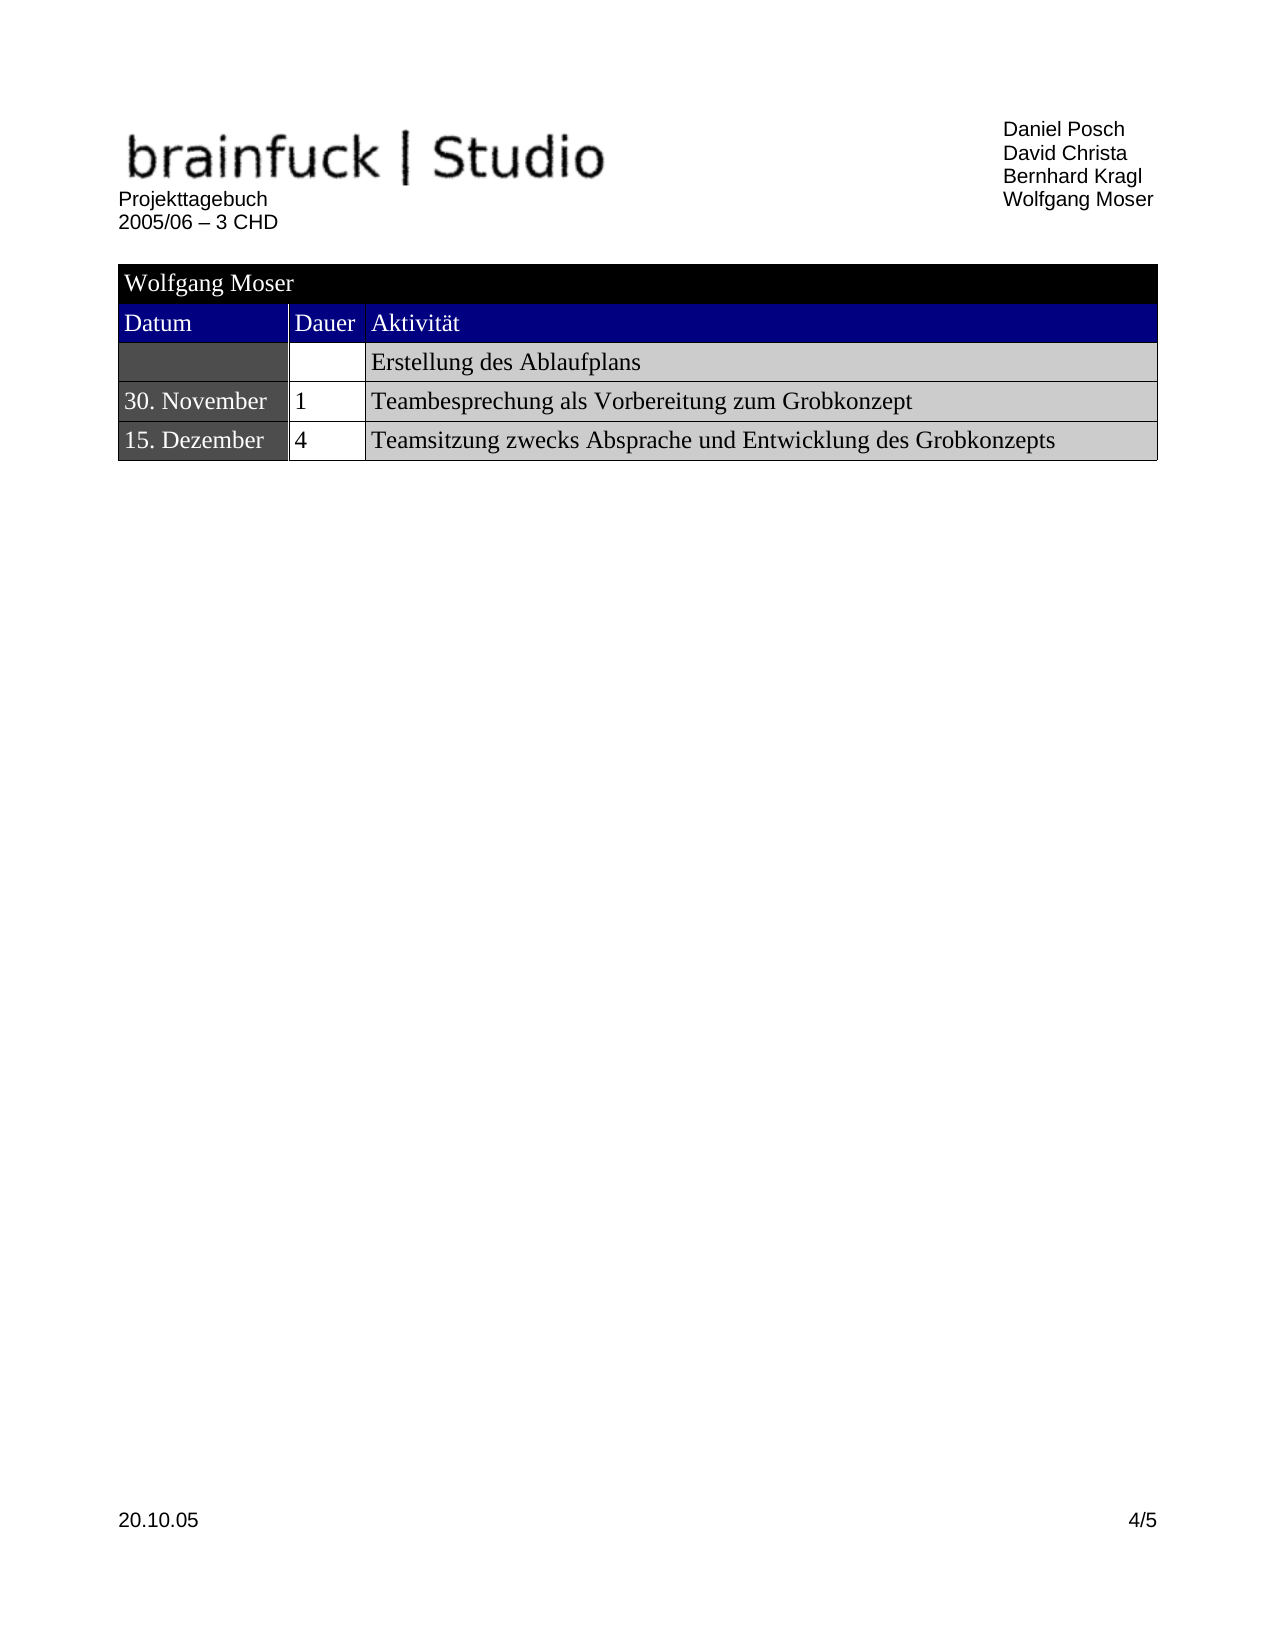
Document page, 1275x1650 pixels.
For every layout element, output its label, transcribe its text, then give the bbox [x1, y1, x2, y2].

table_cell Erstellung des Ablaufplans [366, 343, 1157, 381]
table_cell Datum [119, 304, 288, 342]
table_cell [119, 343, 288, 381]
table_cell 30. November [119, 382, 288, 421]
picture [118, 118, 609, 187]
table_cell 15. Dezember [119, 422, 288, 460]
table_cell 4 [290, 422, 365, 460]
table_cell Teambesprechung als Vorbereitung zum Grobkonzept [366, 382, 1157, 421]
table_header Wolfgang Moser [119, 265, 1157, 303]
table_cell [290, 343, 365, 381]
table_cell 1 [290, 382, 365, 421]
table_cell Dauer [290, 304, 365, 342]
table_cell Teamsitzung zwecks Absprache und Entwicklung des Grobkonzepts [366, 422, 1157, 460]
table_cell Aktivität [366, 304, 1157, 342]
